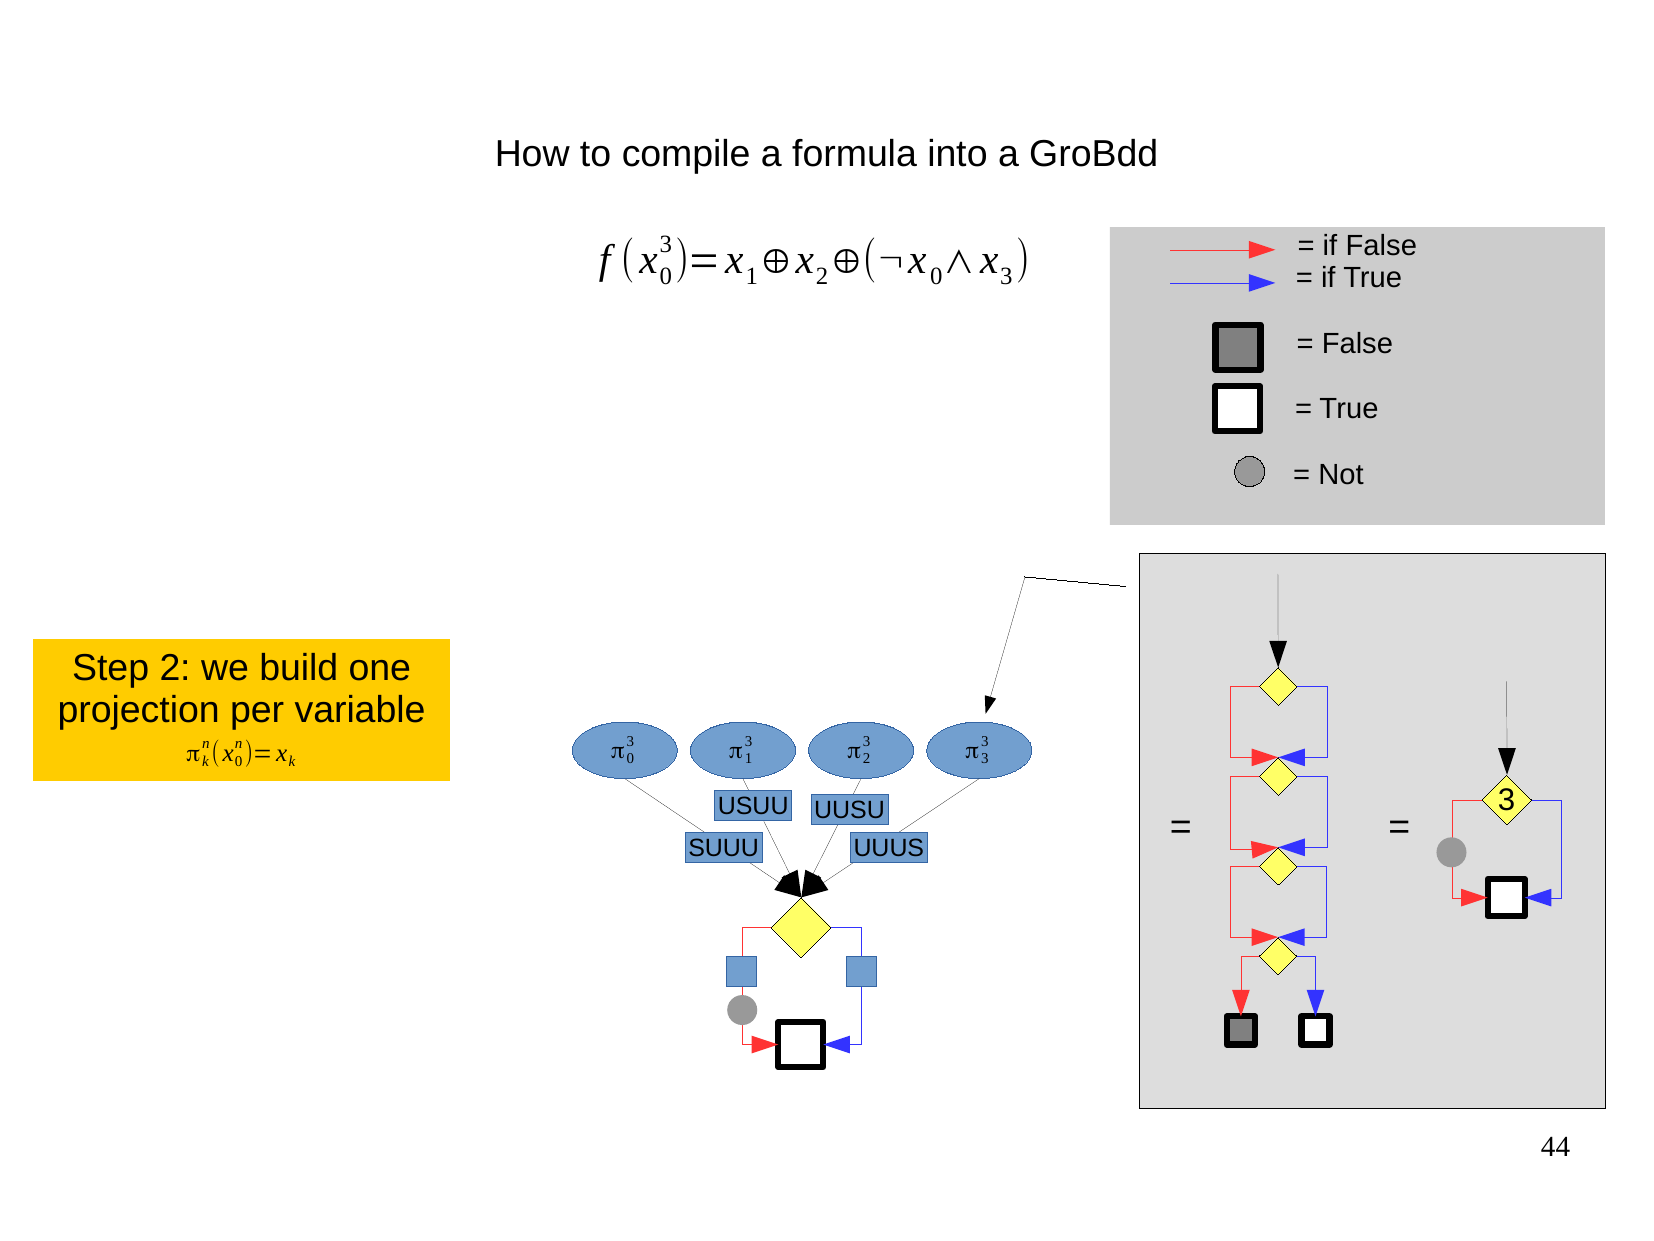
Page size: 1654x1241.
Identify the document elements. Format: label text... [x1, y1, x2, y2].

text_box = if False = if True = False = True = Not [1109, 227, 1605, 525]
chart [722, 731, 759, 767]
text_box [808, 722, 914, 779]
text_box [726, 956, 757, 987]
text_box [1140, 554, 1606, 1109]
text_box [771, 897, 831, 958]
chart [180, 735, 303, 770]
text_box [778, 1022, 824, 1068]
text_box = [1373, 798, 1426, 856]
chart [841, 731, 877, 767]
text_box [926, 722, 1032, 779]
text_box [846, 956, 877, 987]
text_box [727, 995, 758, 1026]
text_box SUUU [685, 832, 763, 863]
chart [959, 731, 995, 767]
chart [590, 257, 1036, 289]
text_box UUUS [850, 832, 928, 863]
title How to compile a formula into a GroBdd [82, 49, 1571, 257]
text_box Step 2: we build one projection per variable [33, 639, 450, 781]
text_box [1234, 456, 1265, 487]
text_box UUSU [811, 794, 889, 825]
text_box [690, 722, 796, 779]
text_box [572, 722, 678, 779]
text_box [1215, 324, 1261, 370]
text_box 3 [1482, 775, 1532, 825]
text_box = [1155, 798, 1207, 856]
text_box USUU [714, 790, 792, 821]
chart [604, 731, 641, 767]
text_box [1215, 386, 1261, 432]
text_box [985, 576, 1126, 714]
